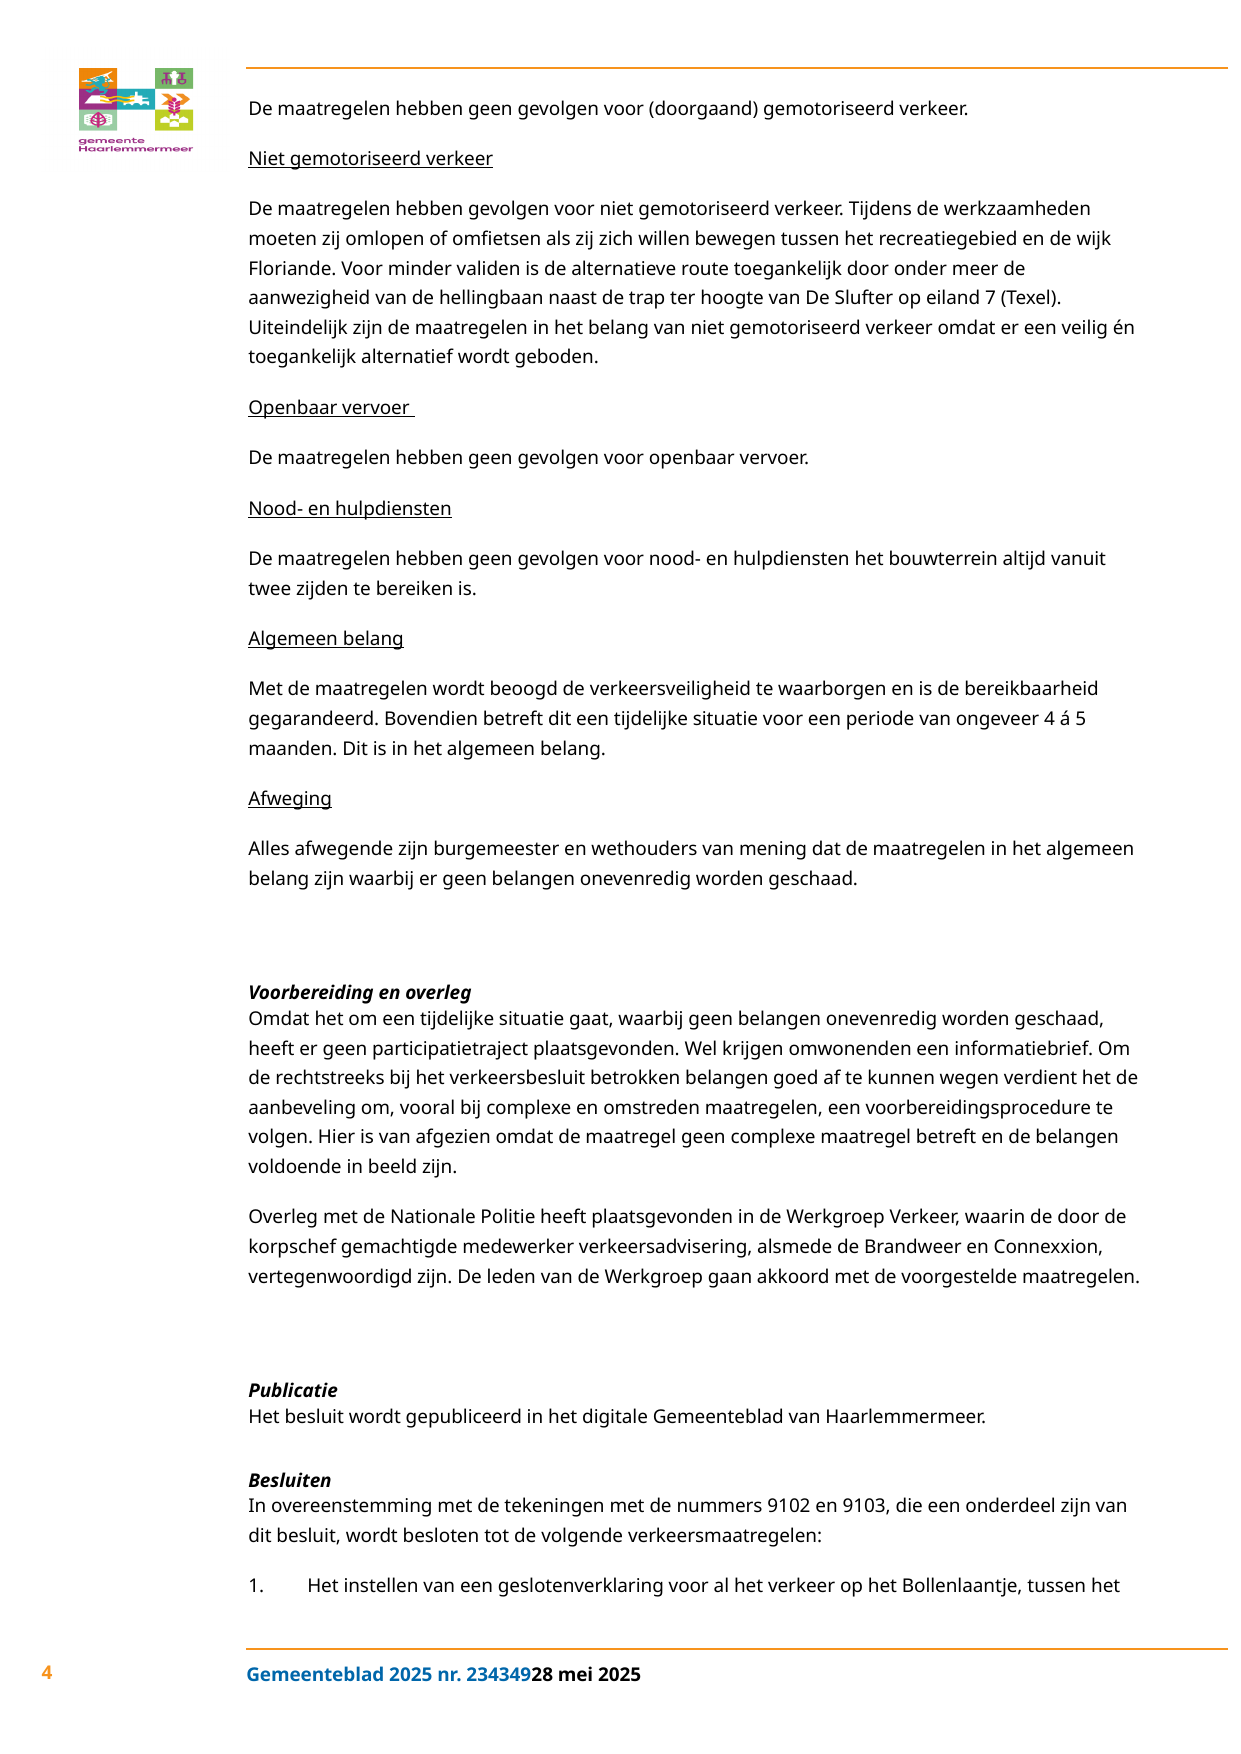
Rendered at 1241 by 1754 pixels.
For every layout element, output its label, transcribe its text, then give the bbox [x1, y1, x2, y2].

text Omdat het om een tijdelijke situatie gaat, waarbij geen belangen onevenredig worden geschaad, heeft er geen participatietraject plaatsgevonden. Wel krijgen omwonenden een informatiebrief. Om de rechtstreeks bij het verkeersbesluit betrokken belangen goed af te kunnen wegen verdient het de aanbeveling om, vooral bij complexe en omstreden maatregelen, een voorbereidingsprocedure te volgen. Hier is van afgezien omdat de maatregel geen complexe maatregel betreft en de belangen voldoende in beeld zijn. [248, 1005, 1152, 1179]
text Overleg met de Nationale Politie heeft plaatsgevonden in de Werkgroep Verkeer, waarin de door de korpschef gemachtigde medewerker verkeersadvisering, alsmede de Brandweer en Connexxion, vertegenwoordigd zijn. De leden van de Werkgroep gaan akkoord met de voorgestelde maatregelen. [248, 1204, 1152, 1288]
text De maatregelen hebben geen gevolgen voor (doorgaand) gemotoriseerd verkeer. [248, 95, 1152, 121]
text De maatregelen hebben geen gevolgen voor openbaar vervoer. [248, 444, 1152, 470]
picture [41, 47, 231, 172]
text Besluiten [248, 1467, 1152, 1493]
text Het besluit wordt gepubliceerd in het digitale Gemeenteblad van Haarlemmermeer. [248, 1403, 1152, 1429]
text Voorbereiding en overleg [248, 979, 1152, 1005]
text De maatregelen hebben geen gevolgen voor nood- en hulpdiensten het bouwterrein altijd vanuit twee zijden te bereiken is. [248, 545, 1152, 601]
text Openbaar vervoer [248, 394, 1152, 420]
text Niet gemotoriseerd verkeer [248, 145, 1152, 171]
text Met de maatregelen wordt beoogd de verkeersveiligheid te waarborgen en is de bereikbaarheid gegarandeerd. Bovendien betreft dit een tijdelijke situatie voor een periode van ongeveer 4 á 5 maanden. Dit is in het algemeen belang. [248, 676, 1152, 761]
text Nood- en hulpdiensten [248, 495, 1152, 521]
text Publicatie [248, 1377, 1152, 1403]
list Het instellen van een geslotenverklaring voor al het verkeer op het Bollenlaantje, tussen het [248, 1573, 1152, 1598]
text De maatregelen hebben gevolgen voor niet gemotoriseerd verkeer. Tijdens de werkzaamheden moeten zij omlopen of omfietsen als zij zich willen bewegen tussen het recreatiegebied en de wijk Floriande. Voor minder validen is de alternatieve route toegankelijk door onder meer de aanwezigheid van de hellingbaan naast de trap ter hoogte van De Slufter op eiland 7 (Texel). Uiteindelijk zijn de maatregelen in het belang van niet gemotoriseerd verkeer omdat er een veilig én toegankelijk alternatief wordt geboden. [248, 196, 1152, 369]
text Afweging [248, 785, 1152, 811]
text In overeenstemming met de tekeningen met de nummers 9102 en 9103, die een onderdeel zijn van dit besluit, wordt besloten tot de volgende verkeersmaatregelen: [248, 1493, 1152, 1548]
text Alles afwegende zijn burgemeester en wethouders van mening dat de maatregelen in het algemeen belang zijn waarbij er geen belangen onevenredig worden geschaad. [248, 836, 1152, 891]
text Algemeen belang [248, 625, 1152, 651]
